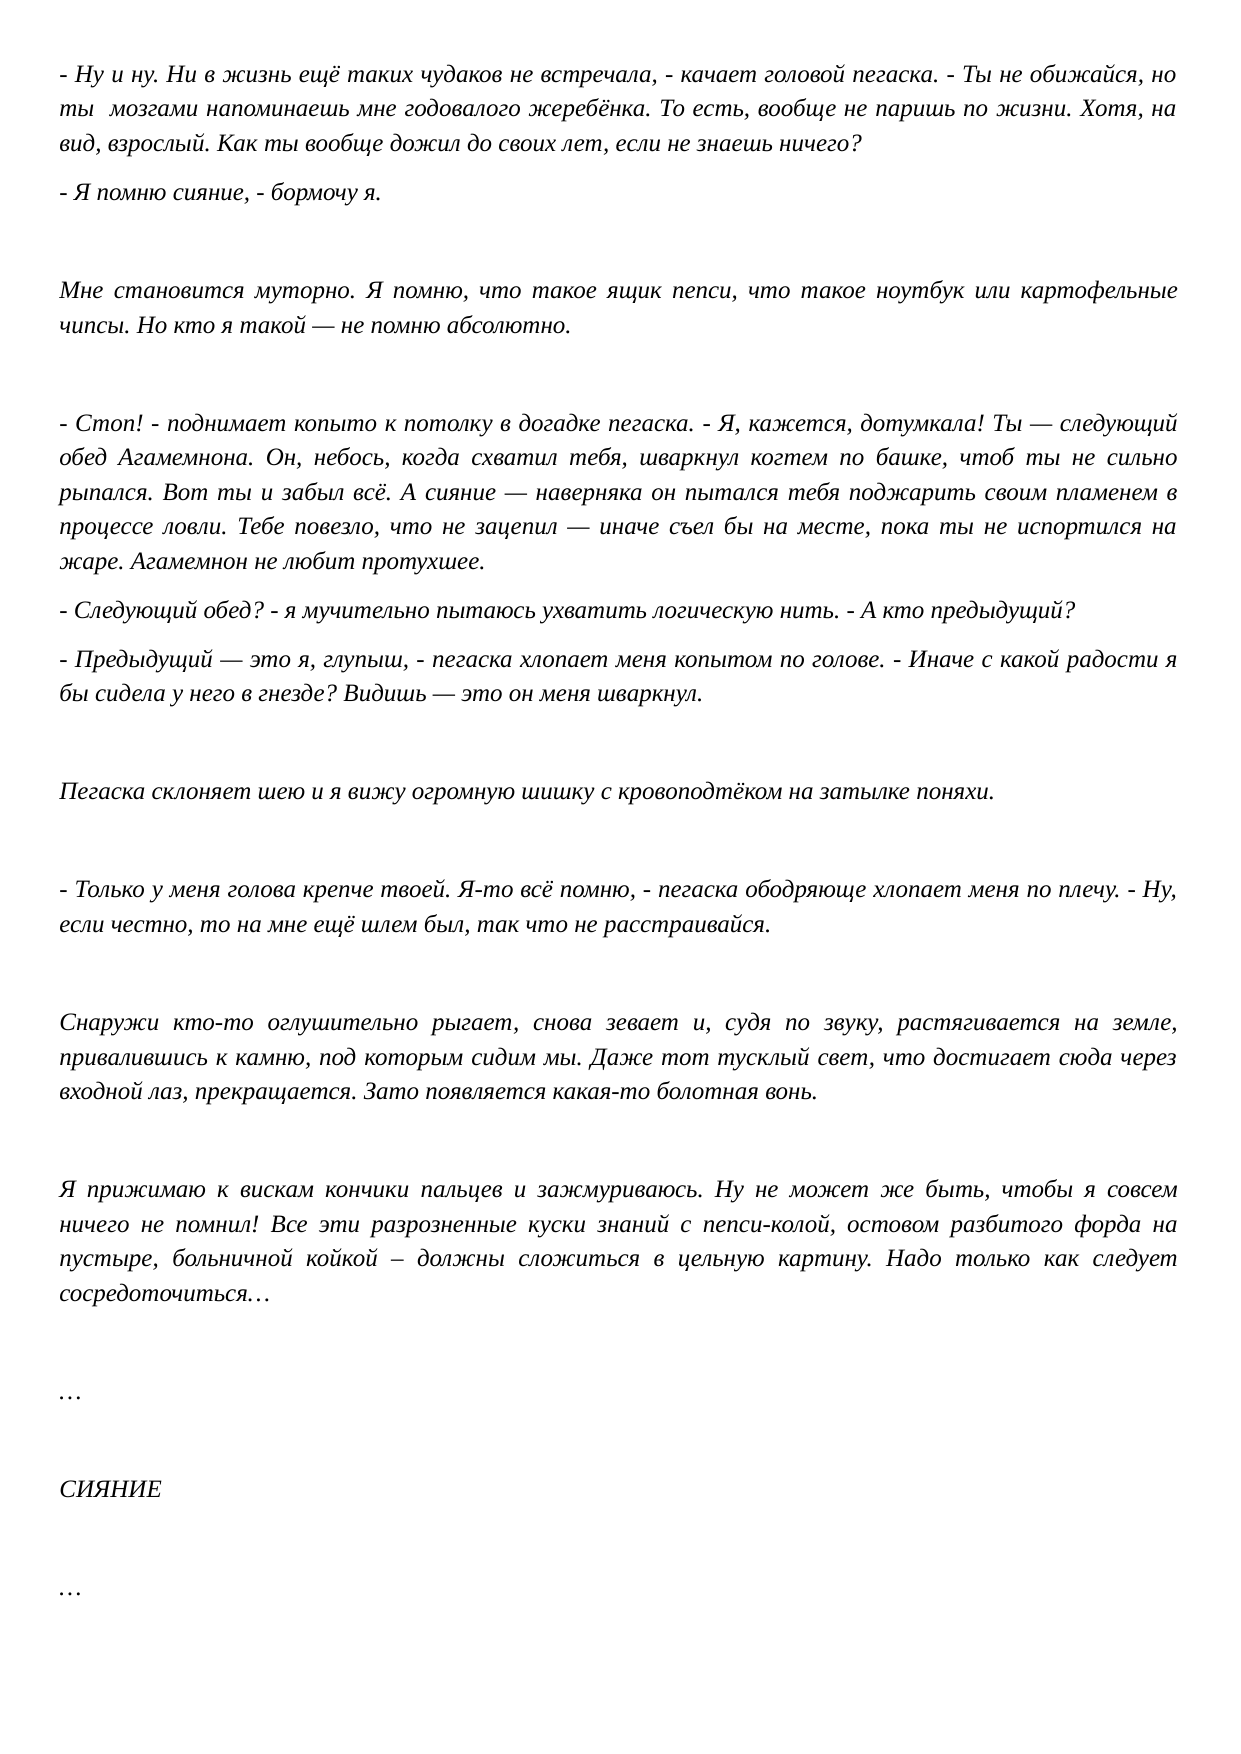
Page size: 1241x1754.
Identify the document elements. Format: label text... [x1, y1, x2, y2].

text - Ну и ну. Ни в жизнь ещё таких чудаков не встречала, - качает головой пегаска. - Ты не обижайся, но ты мозгами напоминаешь мне годовалого жеребёнка. То есть, вообще не паришь по жизни. Хотя, на вид, взрослый. Как ты вообще дожил до своих лет, если не знаешь ничего? [59, 59, 1181, 157]
text - Стоп! - поднимает копыто к потолку в догадке пегаска. - Я, кажется, дотумкала! Ты — следующий обед Агамемнона. Он, небось, когда схватил тебя, шваркнул когтем по башке, чтоб ты не сильно рыпался. Вот ты и забыл всё. А сияние — наверняка он пытался тебя поджарить своим пламенем в процессе ловли. Тебе повезло, что не зацепил — иначе съел бы на месте, пока ты не испортился на жаре. Агамемнон не любит протухшее. [59, 408, 1181, 574]
text … [59, 1572, 1181, 1601]
text - Только у меня голова крепче твоей. Я-то всё помню, - пегаска ободряюще хлопает меня по плечу. - Ну, если честно, то на мне ещё шлем был, так что не расстраивайся. [59, 874, 1181, 938]
text СИЯНИЕ [59, 1474, 1181, 1503]
text Пегаска склоняет шею и я вижу огромную шишку с кровоподтёком на затылке поняхи. [59, 776, 1181, 805]
text - Предыдущий — это я, глупыш, - пегаска хлопает меня копытом по голове. - Иначе с какой радости я бы сидела у него в гнезде? Видишь — это он меня шваркнул. [59, 644, 1181, 707]
text Я прижимаю к вискам кончики пальцев и зажмуриваюсь. Ну не может же быть, чтобы я совсем ничего не помнил! Все эти разрозненные куски знаний с пепси-колой, остовом разбитого форда на пустыре, больничной койкой – должны сложиться в цельную картину. Надо только как следует сосредоточиться… [59, 1174, 1181, 1306]
text Снаружи кто-то оглушительно рыгает, снова зевает и, судя по звуку, растягивается на земле, привалившись к камню, под которым сидим мы. Даже тот тусклый свет, что достигает сюда через входной лаз, прекращается. Зато появляется какая-то болотная вонь. [59, 1007, 1181, 1105]
text - Следующий обед? - я мучительно пытаюсь ухватить логическую нить. - А кто предыдущий? [59, 595, 1181, 623]
text Мне становится муторно. Я помню, что такое ящик пепси, что такое ноутбук или картофельные чипсы. Но кто я такой — не помню абсолютно. [59, 275, 1181, 338]
text - Я помню сияние, - бормочу я. [59, 177, 1181, 206]
text … [59, 1376, 1181, 1404]
